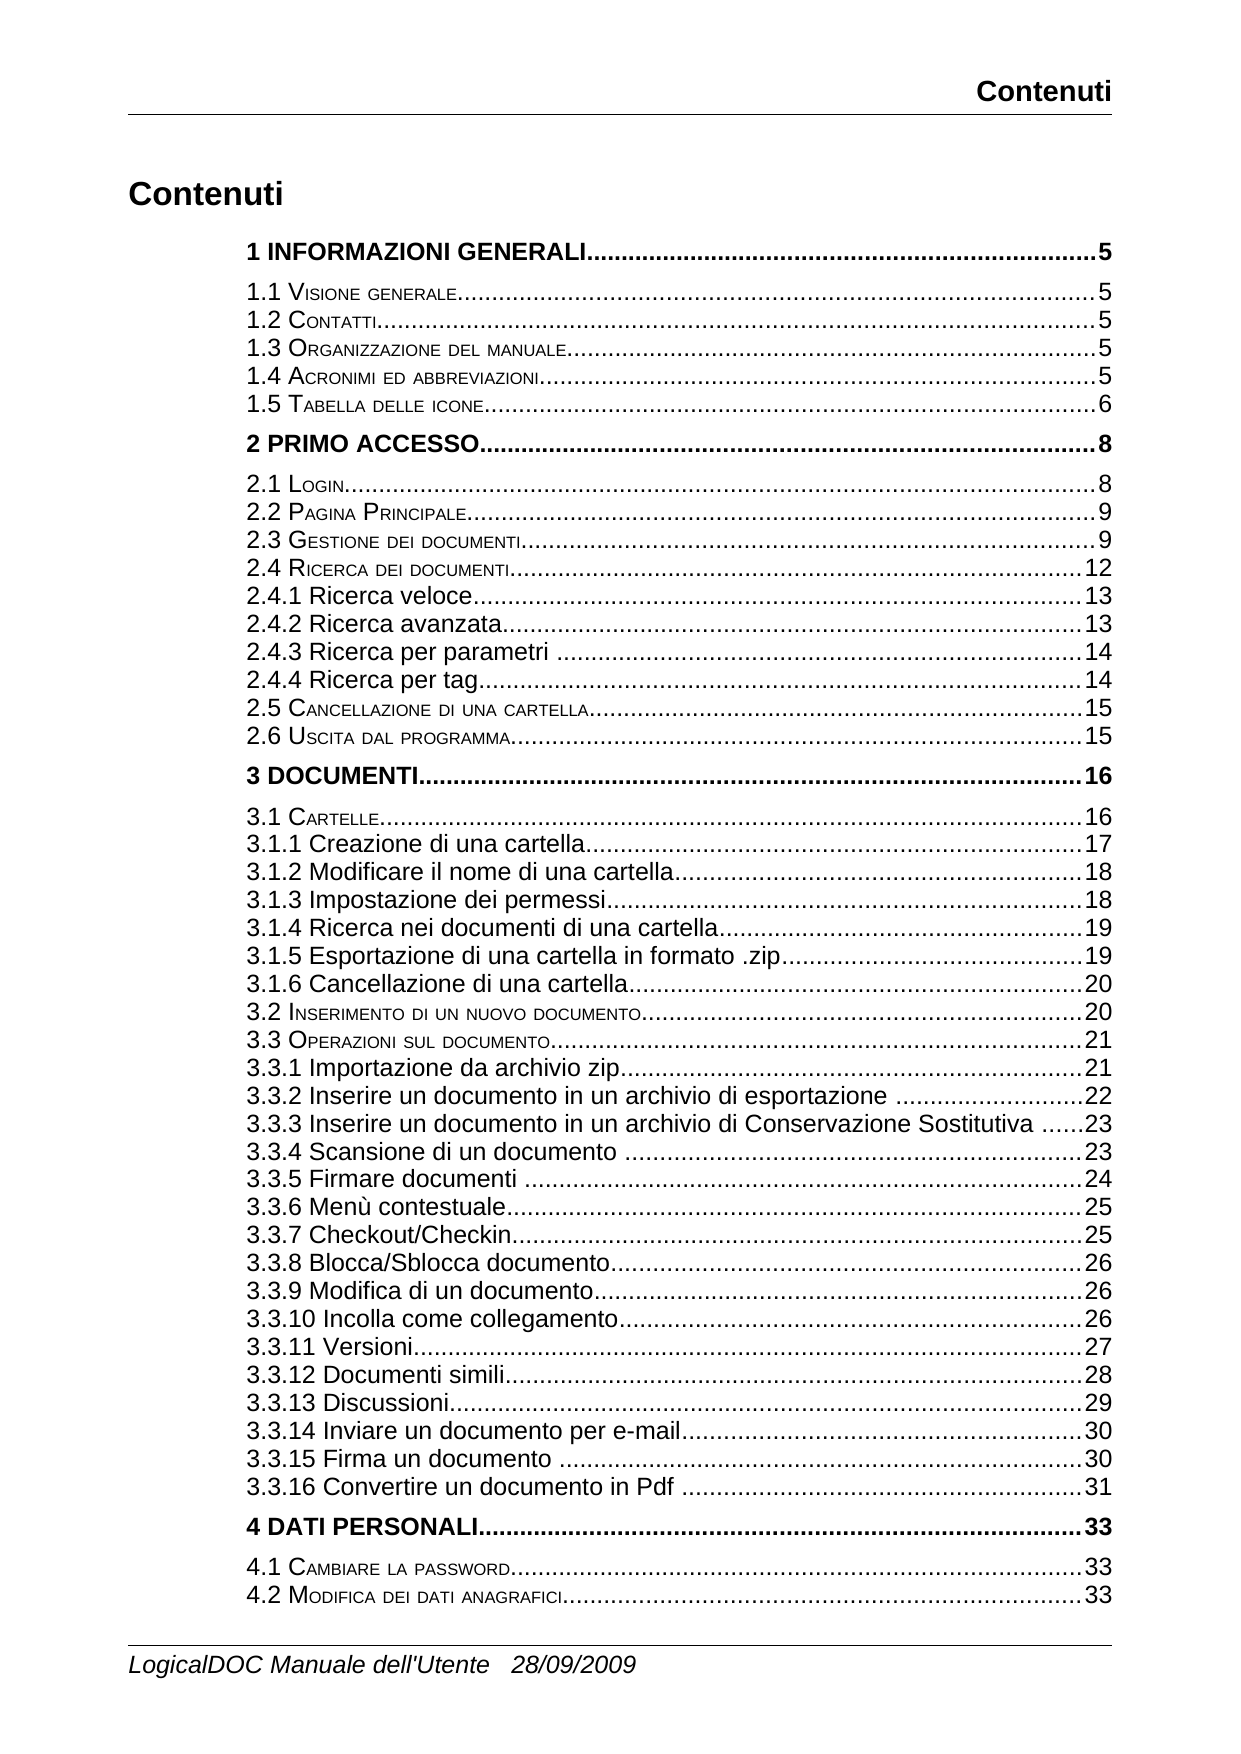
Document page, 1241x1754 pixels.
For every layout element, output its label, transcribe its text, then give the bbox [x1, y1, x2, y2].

text 1.2 Contatti 5 [246, 306, 1112, 333]
text 3.3.12 Documenti simili 28 [246, 1361, 1112, 1388]
text 3.3.3 Inserire un documento in un archivio di Conservazione Sostitutiva 23 [246, 1109, 1112, 1137]
text 2.4.1 Ricerca veloce 13 [246, 582, 1112, 610]
subtitle Contenuti [128, 175, 1112, 212]
text 1.4 Acronimi ed abbreviazioni 5 [246, 361, 1112, 389]
text 3.3.15 Firma un documento 30 [246, 1444, 1112, 1472]
text 3.1.6 Cancellazione di una cartella 20 [246, 970, 1112, 998]
text 2.6 Uscita dal programma 15 [246, 721, 1112, 749]
text 3.3.11 Versioni 27 [246, 1333, 1112, 1361]
text 3.1.2 Modificare il nome di una cartella 18 [246, 858, 1112, 886]
text 2 Primo accesso 8 [246, 430, 1112, 458]
text 3.3.8 Blocca/Sblocca documento 26 [246, 1249, 1112, 1277]
text 3.3.9 Modifica di un documento 26 [246, 1277, 1112, 1305]
text 2.1 Login 8 [246, 470, 1112, 498]
text 3.3.10 Incolla come collegamento 26 [246, 1305, 1112, 1333]
text 3.1 Cartelle 16 [246, 802, 1112, 830]
text 3.3.6 Menù contestuale 25 [246, 1193, 1112, 1221]
text 1 Informazioni generali 5 [246, 237, 1112, 265]
text 1.3 Organizzazione del manuale 5 [246, 333, 1112, 361]
text 3.3.14 Inviare un documento per e-mail 30 [246, 1416, 1112, 1444]
text 4.1 Cambiare la password 33 [246, 1553, 1112, 1581]
text 1.1 Visione generale 5 [246, 278, 1112, 306]
text 3 Documenti 16 [246, 762, 1112, 790]
text 4.2 Modifica dei dati anagrafici 33 [246, 1581, 1112, 1609]
text 2.4.4 Ricerca per tag 14 [246, 666, 1112, 693]
text 3.2 Inserimento di un nuovo documento 20 [246, 998, 1112, 1026]
text 3.3.7 Checkout/Checkin 25 [246, 1221, 1112, 1249]
text 3.1.4 Ricerca nei documenti di una cartella 19 [246, 914, 1112, 942]
text 2.4.3 Ricerca per parametri 14 [246, 638, 1112, 666]
text 3.3.4 Scansione di un documento 23 [246, 1137, 1112, 1165]
text 2.3 Gestione dei documenti 9 [246, 526, 1112, 554]
text 3.3.16 Convertire un documento in Pdf 31 [246, 1472, 1112, 1500]
text 3.3.13 Discussioni 29 [246, 1388, 1112, 1416]
text 2.2 Pagina Principale 9 [246, 498, 1112, 526]
text 2.5 Cancellazione di una cartella 15 [246, 693, 1112, 721]
text 4 Dati Personali 33 [246, 1513, 1112, 1541]
text 3.3 Operazioni sul documento 21 [246, 1026, 1112, 1053]
text 2.4.2 Ricerca avanzata 13 [246, 610, 1112, 638]
text 3.1.3 Impostazione dei permessi 18 [246, 886, 1112, 914]
text 2.4 Ricerca dei documenti 12 [246, 554, 1112, 582]
text 3.1.1 Creazione di una cartella 17 [246, 830, 1112, 858]
text 3.3.2 Inserire un documento in un archivio di esportazione 22 [246, 1081, 1112, 1109]
text 1.5 Tabella delle icone 6 [246, 389, 1112, 417]
text 3.1.5 Esportazione di una cartella in formato .zip 19 [246, 942, 1112, 970]
text 3.3.5 Firmare documenti 24 [246, 1165, 1112, 1193]
text 3.3.1 Importazione da archivio zip 21 [246, 1053, 1112, 1081]
